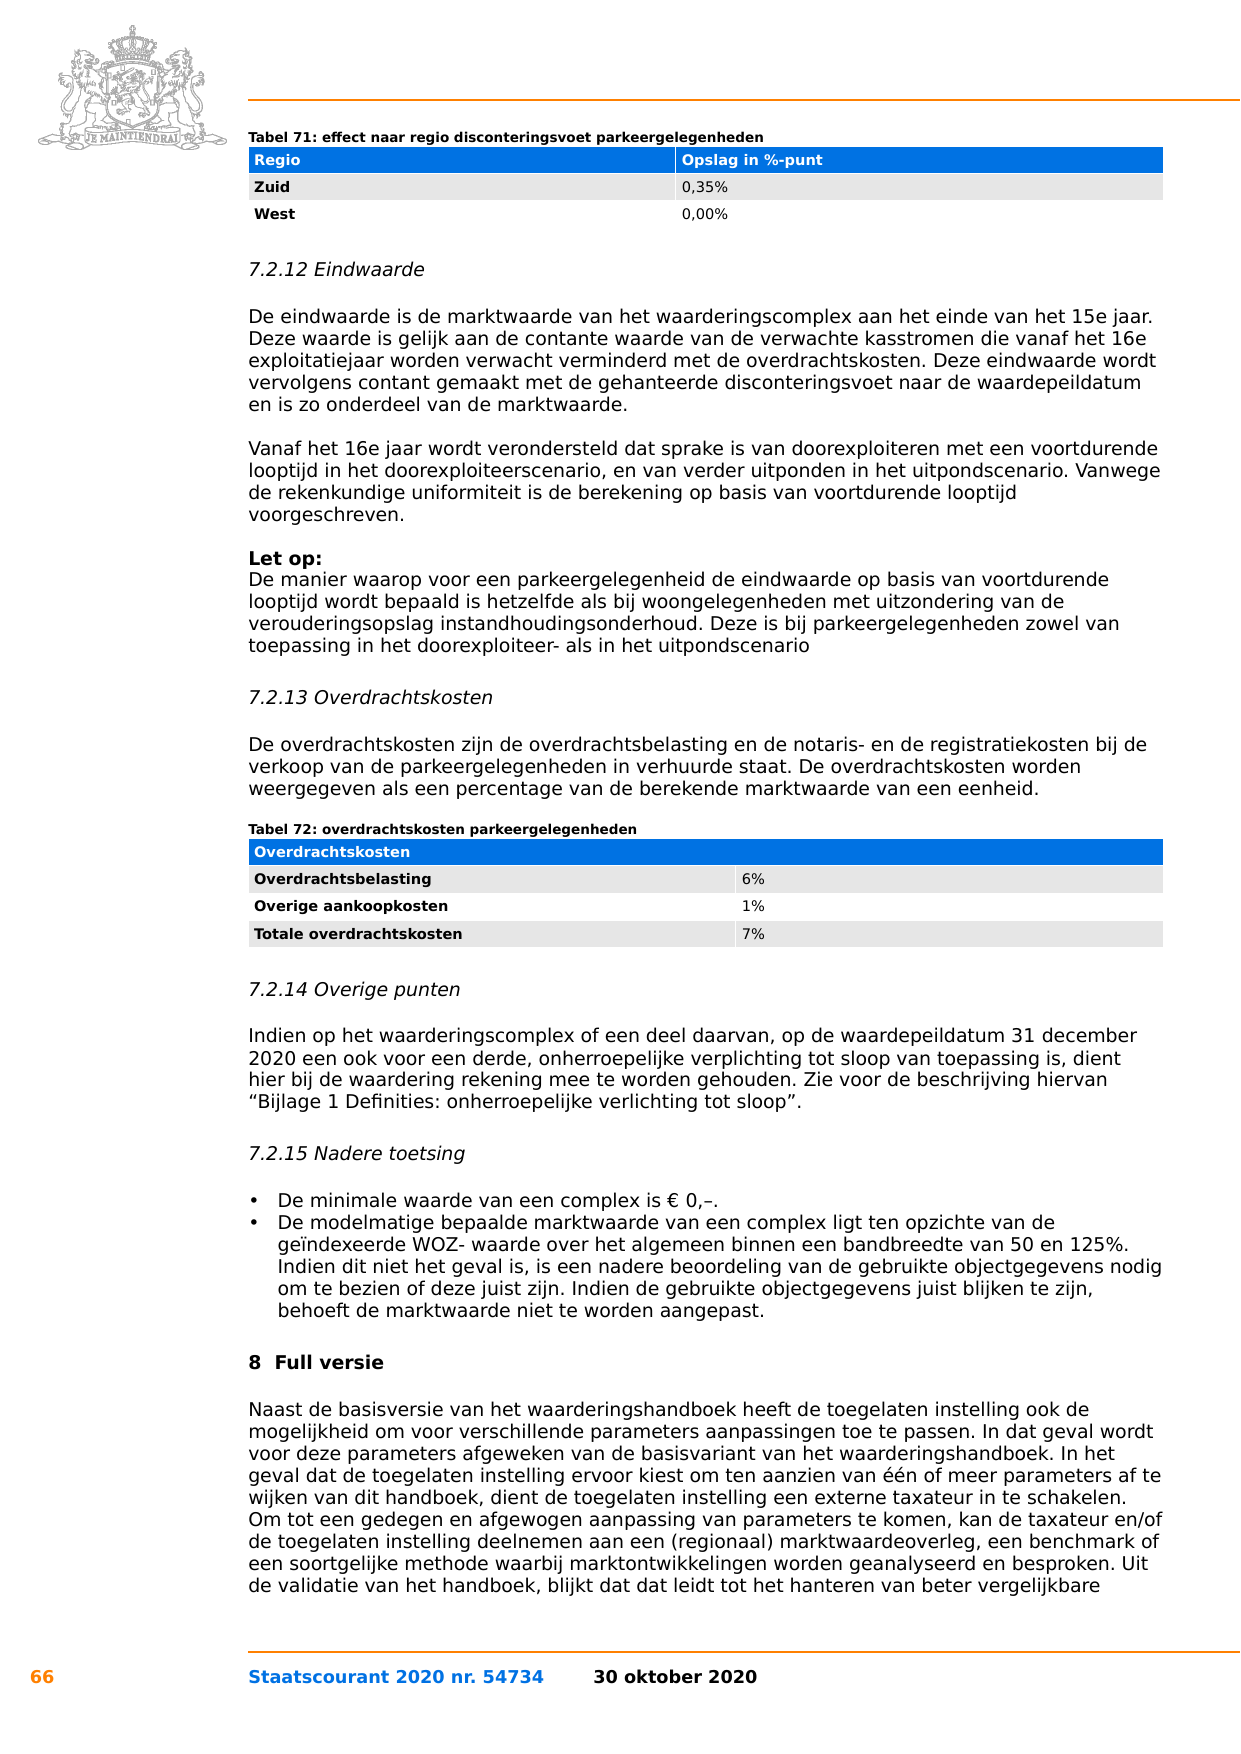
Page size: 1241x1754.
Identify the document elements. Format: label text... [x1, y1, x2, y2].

table_cell Totale overdrachtskosten [249, 921, 735, 947]
table_cell 0,00% [676, 201, 1163, 228]
table_cell Overdrachtsbelasting [249, 866, 735, 893]
table_cell 7% [736, 921, 1163, 947]
text Vanaf het 16e jaar wordt verondersteld dat sprake is van doorexploiteren met een voortdurende looptijd in het doorexploiteerscenario, en van verder uitponden in het uitpondscenario. Vanwege de rekenkundige uniformiteit is de berekening op basis van voortdurende looptijd voorgeschreven. [248, 438, 1163, 526]
text De overdrachtskosten zijn de overdrachtsbelasting en de notaris- en de registratiekosten bij de verkoop van de parkeergelegenheden in verhuurde staat. De overdrachtskosten worden weergegeven als een percentage van de berekende marktwaarde van een eenheid. [248, 734, 1163, 800]
subtitle 7.2.14 Overige punten [248, 978, 1163, 1000]
subtitle 7.2.13 Overdrachtskosten [248, 687, 1163, 709]
picture [38, 25, 227, 150]
text Let op: [248, 547, 1163, 569]
table_cell Opslag in %-punt [676, 147, 1163, 173]
text De manier waarop voor een parkeergelegenheid de eindwaarde op basis van voortdurende looptijd wordt bepaald is hetzelfde als bij woongelegenheden met uitzondering van de verouderingsopslag instandhoudingsonderhoud. Deze is bij parkeergelegenheden zowel van toepassing in het doorexploiteer- als in het uitpondscenario [248, 569, 1163, 657]
table_header Tabel 71: effect naar regio disconteringsvoet parkeergelegenheden [248, 130, 1163, 146]
text Indien op het waarderingscomplex of een deel daarvan, op de waardepeildatum 31 december 2020 een ook voor een derde, onherroepelijke verplichting tot sloop van toepassing is, dient hier bij de waardering rekening mee te worden gehouden. Zie voor de beschrijving hiervan “Bijlage 1 Definities: onherroepelijke verlichting tot sloop”. [248, 1025, 1163, 1113]
subtitle 7.2.12 Eindwaarde [248, 259, 1163, 281]
text • De modelmatige bepaalde marktwaarde van een complex ligt ten opzichte van de geïndexeerde WOZ- waarde over het algemeen binnen een bandbreedte van 50 en 125%. Indien dit niet het geval is, is een nadere beoordeling van de gebruikte objectgegevens nodig om te bezien of deze juist zijn. Indien de gebruikte objectgegevens juist blijken te zijn, behoeft de marktwaarde niet te worden aangepast. [248, 1212, 1163, 1322]
table_cell 1% [736, 894, 1163, 920]
table_cell Zuid [249, 174, 675, 200]
table_cell Overige aankoopkosten [249, 894, 735, 920]
subtitle 7.2.15 Nadere toetsing [248, 1143, 1163, 1165]
table_header Tabel 72: overdrachtskosten parkeergelegenheden [248, 822, 1163, 838]
text • De minimale waarde van een complex is € 0,–. [248, 1190, 1163, 1212]
table_cell Regio [249, 147, 675, 173]
table_cell 6% [736, 866, 1163, 893]
table_cell 0,35% [676, 174, 1163, 200]
text De eindwaarde is de marktwaarde van het waarderingscomplex aan het einde van het 15e jaar. Deze waarde is gelijk aan de contante waarde van de verwachte kasstromen die vanaf het 16e exploitatiejaar worden verwacht verminderd met de overdrachtskosten. Deze eindwaarde wordt vervolgens contant gemaakt met de gehanteerde disconteringsvoet naar de waardepeildatum en is zo onderdeel van de marktwaarde. [248, 306, 1163, 416]
subtitle 8 Full versie [248, 1352, 1163, 1374]
text Naast de basisversie van het waarderingshandboek heeft de toegelaten instelling ook de mogelijkheid om voor verschillende parameters aanpassingen toe te passen. In dat geval wordt voor deze parameters afgeweken van de basisvariant van het waarderingshandboek. In het geval dat de toegelaten instelling ervoor kiest om ten aanzien van één of meer parameters af te wijken van dit handboek, dient de toegelaten instelling een externe taxateur in te schakelen. Om tot een gedegen en afgewogen aanpassing van parameters te komen, kan de taxateur en/of de toegelaten instelling deelnemen aan een (regionaal) marktwaardeoverleg, een benchmark of een soortgelijke methode waarbij marktontwikkelingen worden geanalyseerd en besproken. Uit de validatie van het handboek, blijkt dat dat leidt tot het hanteren van beter vergelijkbare [248, 1399, 1163, 1597]
table_cell West [249, 201, 675, 228]
table_cell Overdrachtskosten [249, 839, 1163, 865]
